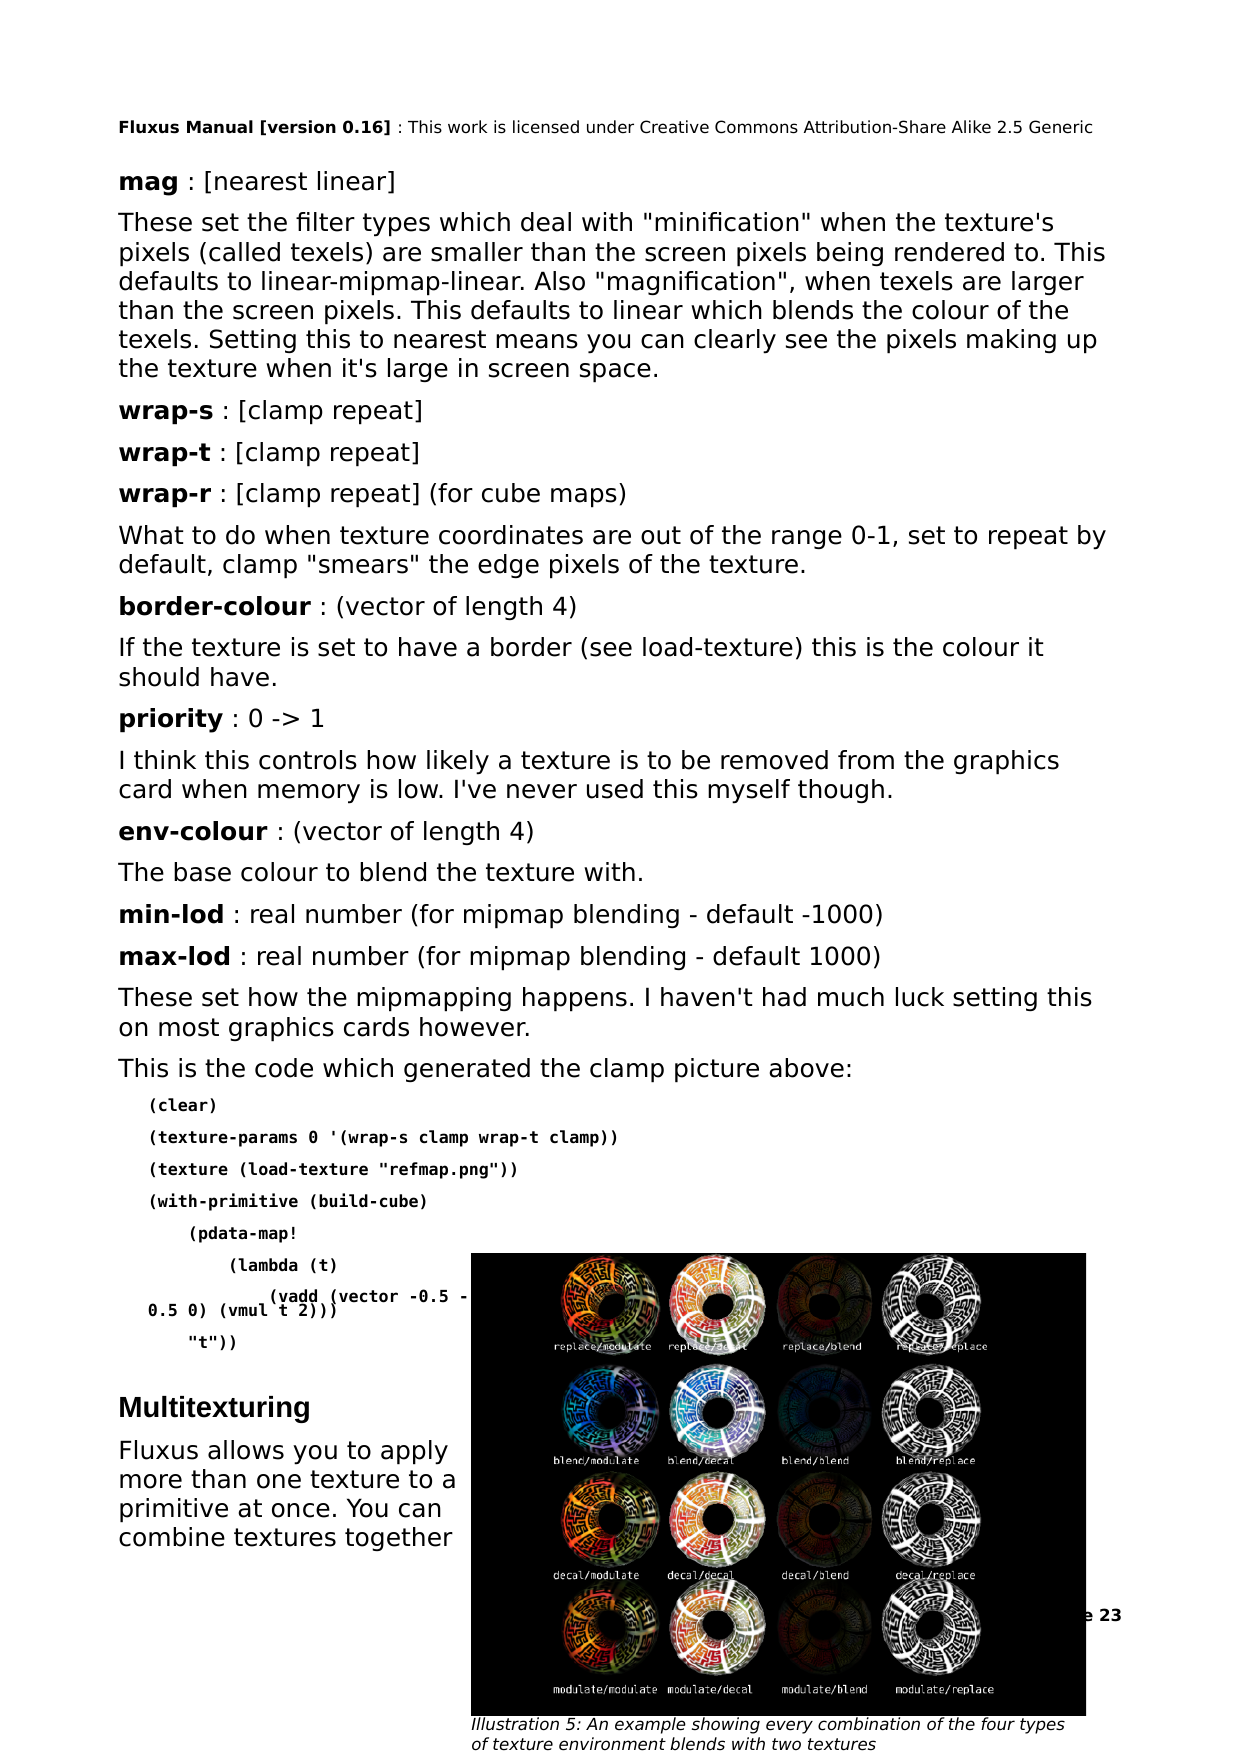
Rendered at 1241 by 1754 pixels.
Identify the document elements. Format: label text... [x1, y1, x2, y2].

text (pdata-map! [148, 1224, 1122, 1243]
text env-colour : (vector of length 4) [118, 817, 1122, 846]
text Illustration 5: An example showing every combination of the four types of texture environment blends with two textures [471, 1716, 1086, 1754]
text (texture-params 0 '(wrap-s clamp wrap-t clamp)) [148, 1128, 1122, 1147]
text Fluxus allows you to apply more than one texture to a primitive at once. You can combine textures together [118, 1436, 471, 1552]
text (clear) [148, 1096, 1122, 1116]
picture [471, 1253, 1087, 1716]
text The base colour to blend the texture with. [118, 859, 1122, 888]
text wrap-r : [clamp repeat] (for cube maps) [118, 479, 1122, 509]
text wrap-t : [clamp repeat] [118, 438, 1122, 467]
text (texture (load-texture "refmap.png")) [148, 1160, 1122, 1179]
text border-colour : (vector of length 4) [118, 592, 1122, 621]
subtitle [1087, 1390, 1122, 1423]
text wrap-s : [clamp repeat] [118, 396, 1122, 425]
text I think this controls how likely a texture is to be removed from the graphics card when memory is low. I've never used this myself though. [118, 746, 1122, 804]
text min-lod : real number (for mipmap blending - default -1000) [118, 900, 1122, 929]
text What to do when texture coordinates are out of the range 0-1, set to repeat by default, clamp "smears" the edge pixels of the texture. [118, 521, 1122, 579]
text mag : [nearest linear] [118, 167, 1122, 196]
text (lambda (t) [148, 1256, 471, 1275]
text [1087, 1287, 1122, 1320]
text (with-primitive (build-cube) [148, 1192, 1122, 1211]
subtitle Multitexturing [118, 1390, 471, 1423]
text If the texture is set to have a border (see load-texture) this is the colour it should have. [118, 634, 1122, 692]
text max-lod : real number (for mipmap blending - default 1000) [118, 942, 1122, 971]
text (vadd (vector -0.5 -0.5 0) (vmul t 2))) [148, 1287, 471, 1320]
text [1087, 1333, 1122, 1352]
text [1087, 1256, 1122, 1275]
text This is the code which generated the clamp picture above: [118, 1054, 1122, 1084]
text These set the filter types which deal with "minification" when the texture's pixels (called texels) are smaller than the screen pixels being rendered to. This defaults to linear-mipmap-linear. Also "magnification", when texels are larger than the screen pixels. This defaults to linear which blends the colour of the texels. Setting this to nearest means you can clearly see the pixels making up the texture when it's large in screen space. [118, 209, 1122, 384]
text "t")) [148, 1333, 471, 1352]
text These set how the mipmapping happens. I haven't had much luck setting this on most graphics cards however. [118, 984, 1122, 1042]
text [471, 1241, 1086, 1253]
text priority : 0 -> 1 [118, 704, 1122, 734]
